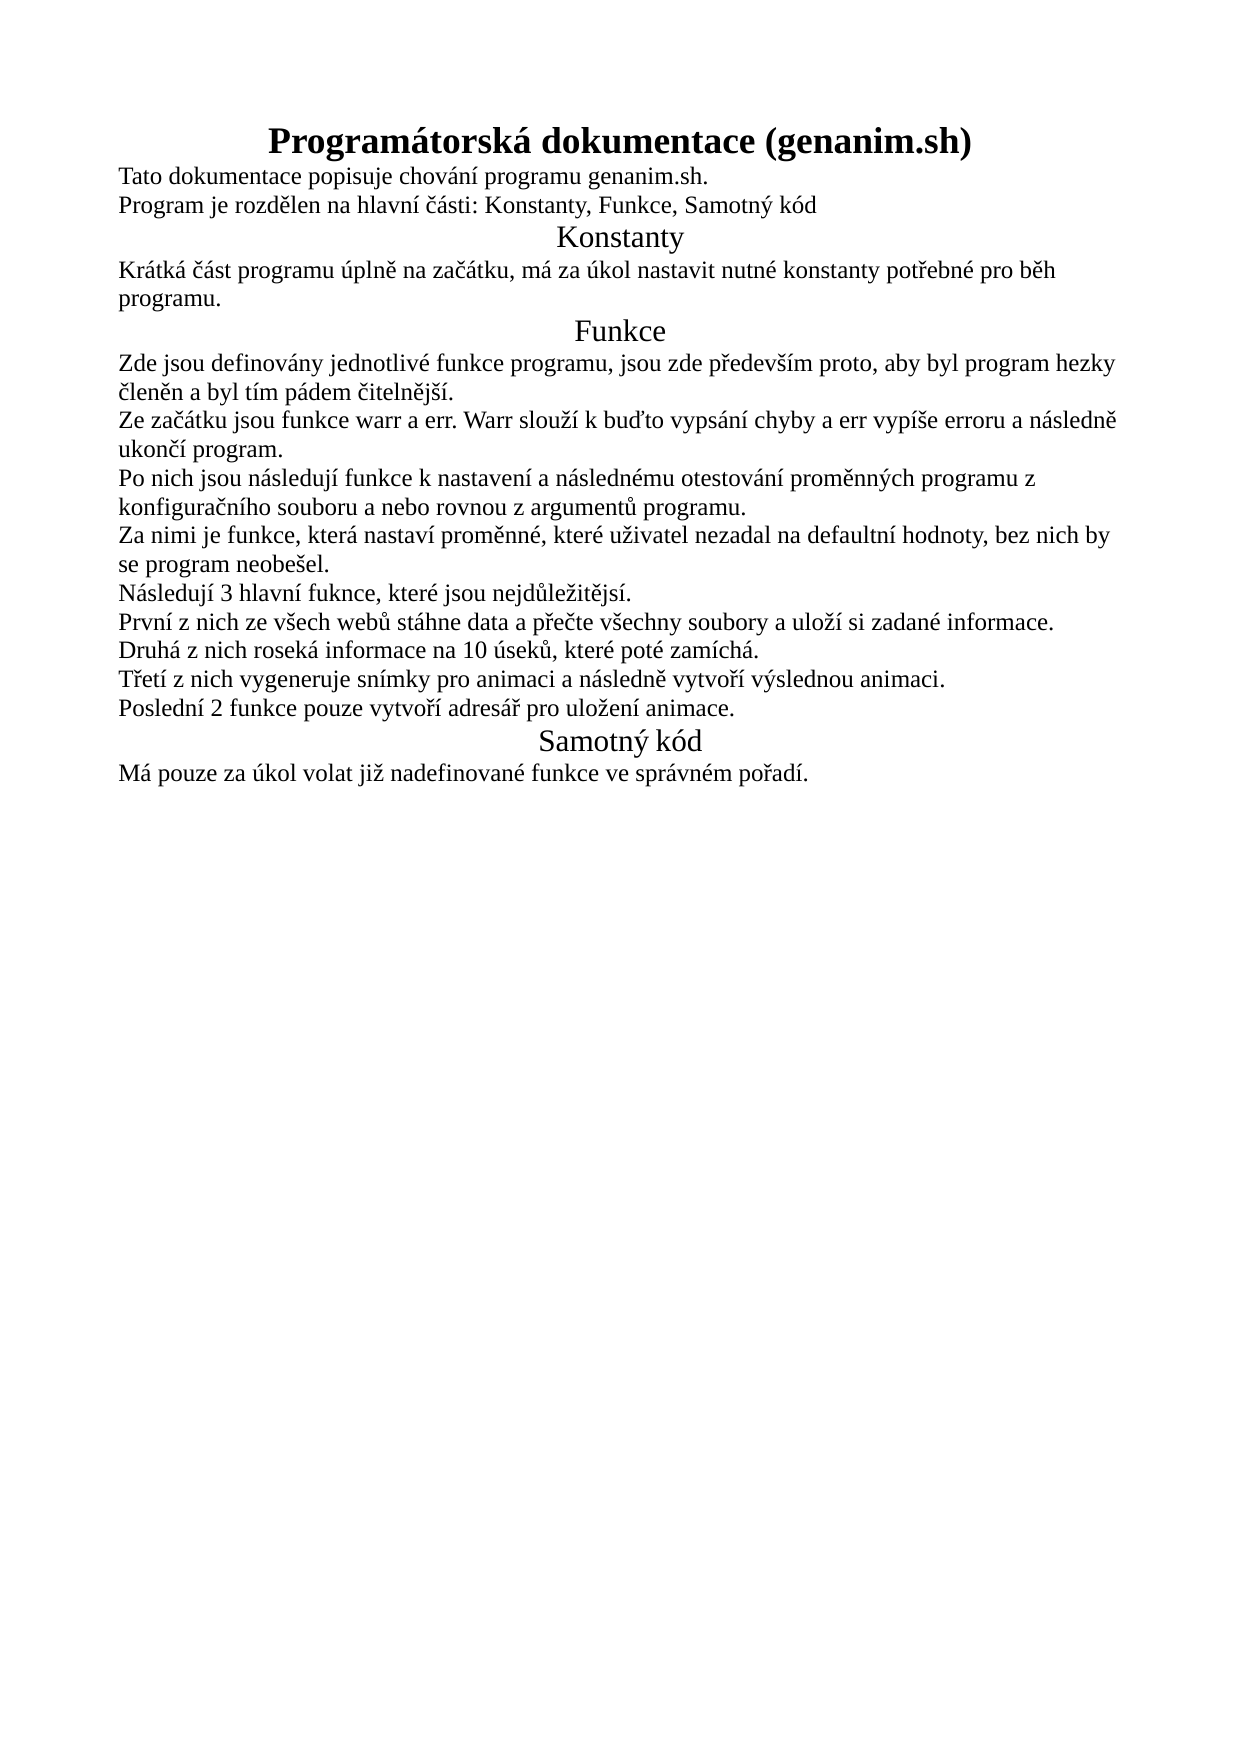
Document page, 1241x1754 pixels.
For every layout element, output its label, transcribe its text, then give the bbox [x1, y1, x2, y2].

text Tato dokumentace popisuje chování programu genanim.sh. [118, 161, 1122, 190]
text Poslední 2 funkce pouze vytvoří adresář pro uložení animace. [118, 693, 1122, 722]
text Ze začátku jsou funkce warr a err. Warr slouží k buďto vypsání chyby a err vypíše erroru a následně ukončí program. [118, 406, 1122, 463]
text Konstanty [118, 219, 1122, 255]
text Druhá z nich roseká informace na 10 úseků, které poté zamíchá. [118, 636, 1122, 664]
text Krátká část programu úplně na začátku, má za úkol nastavit nutné konstanty potřebné pro běh programu. [118, 255, 1122, 312]
text Následují 3 hlavní fuknce, které jsou nejdůležitějsí. [118, 578, 1122, 607]
text Funkce [118, 312, 1122, 348]
text První z nich ze všech webů stáhne data a přečte všechny soubory a uloží si zadané informace. [118, 607, 1122, 636]
text Programátorská dokumentace (genanim.sh) [118, 118, 1122, 161]
text Zde jsou definovány jednotlivé funkce programu, jsou zde především proto, aby byl program hezky členěn a byl tím pádem čitelnější. [118, 348, 1122, 406]
text Třetí z nich vygeneruje snímky pro animaci a následně vytvoří výslednou animaci. [118, 664, 1122, 693]
text Program je rozdělen na hlavní části: Konstanty, Funkce, Samotný kód [118, 190, 1122, 219]
text Po nich jsou následují funkce k nastavení a následnému otestování proměnných programu z konfiguračního souboru a nebo rovnou z argumentů programu. [118, 463, 1122, 521]
text Za nimi je funkce, která nastaví proměnné, které uživatel nezadal na defaultní hodnoty, bez nich by se program neobešel. [118, 521, 1122, 578]
text Samotný kód [118, 722, 1122, 758]
text Má pouze za úkol volat již nadefinované funkce ve správném pořadí. [118, 758, 1122, 787]
